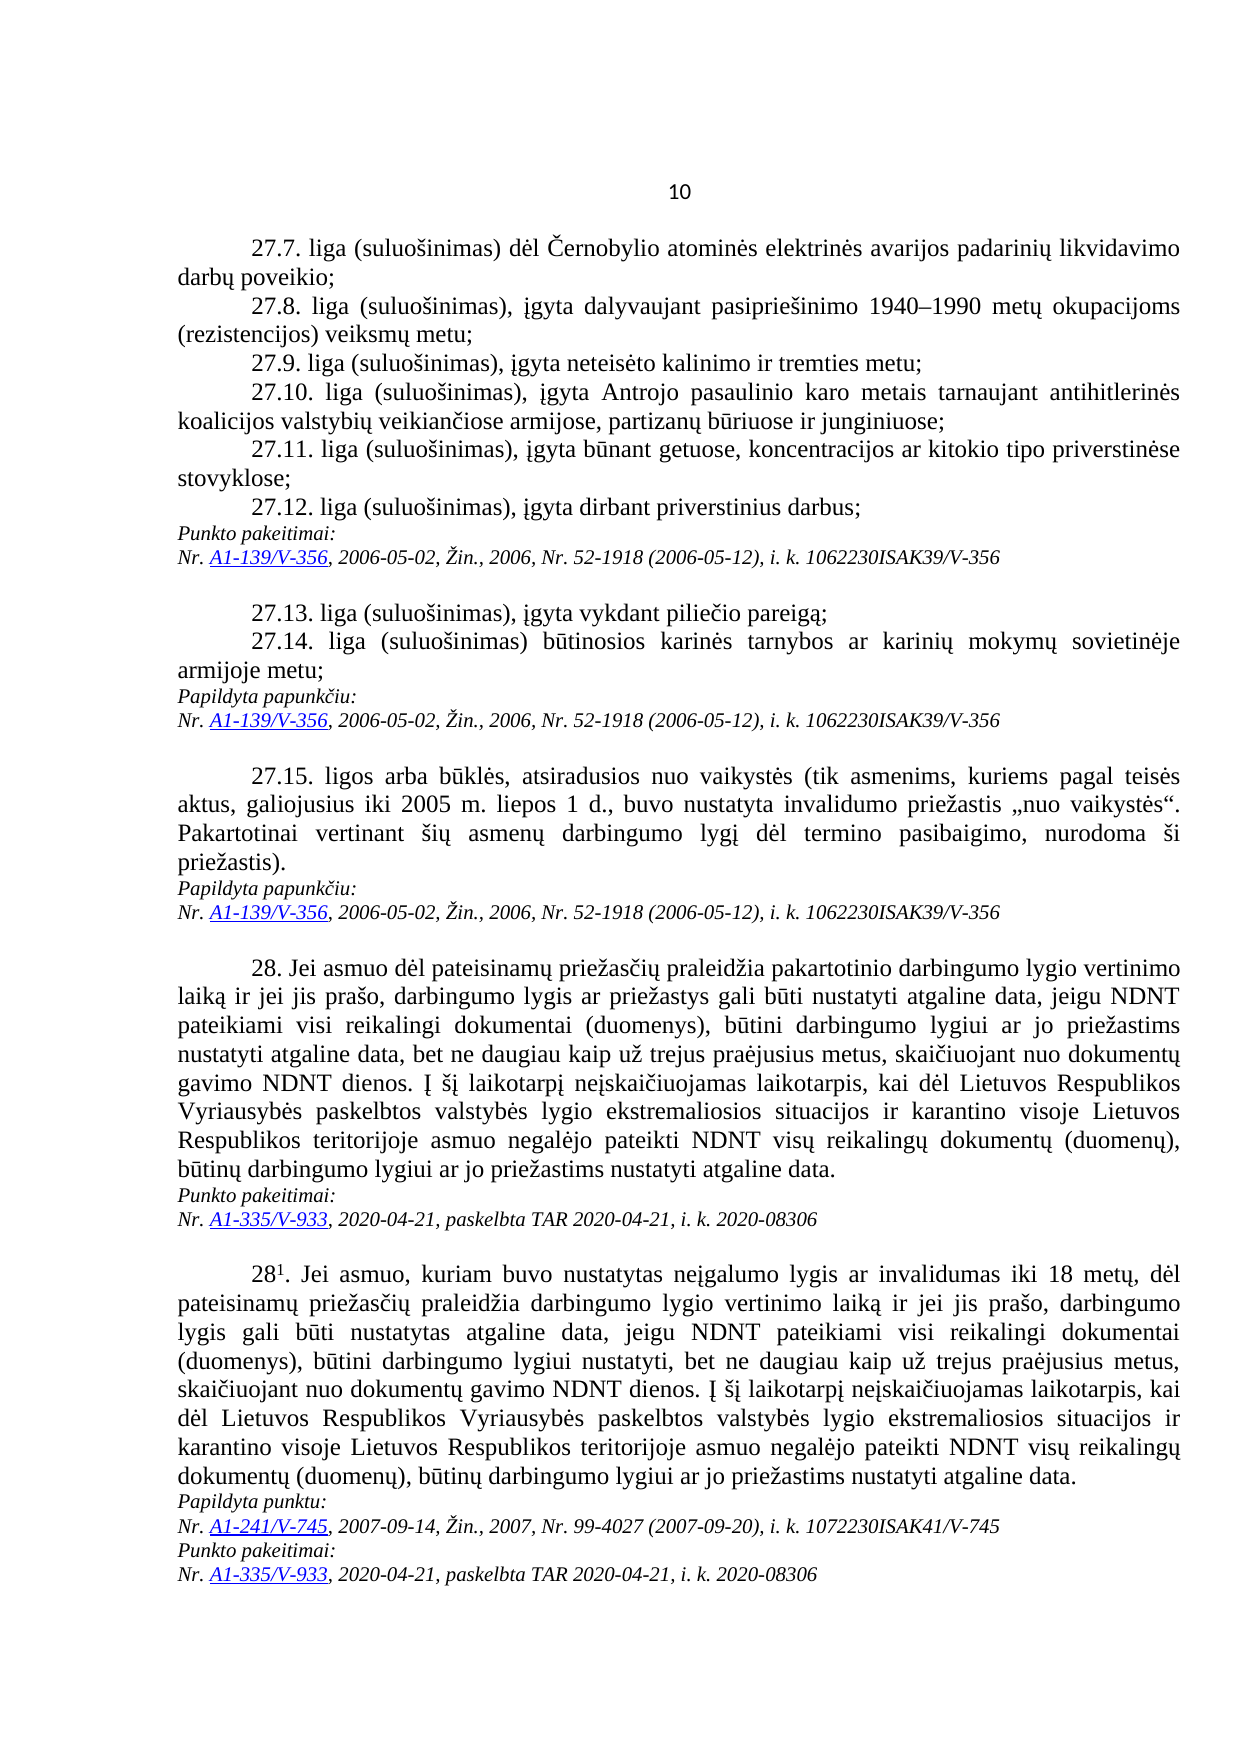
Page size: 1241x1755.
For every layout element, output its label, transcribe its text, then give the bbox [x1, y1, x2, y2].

text 27.7. liga (suluošinimas) dėl Černobylio atominės elektrinės avarijos padarinių likvidavimo darbų poveikio; [177, 233, 1181, 291]
text 281. Jei asmuo, kuriam buvo nustatytas neįgalumo lygis ar invalidumas iki 18 metų, dėl pateisinamų priežasčių praleidžia darbingumo lygio vertinimo laiką ir jei jis prašo, darbingumo lygis gali būti nustatytas atgaline data, jeigu NDNT pateikiami visi reikalingi dokumentai (duomenys), būtini darbingumo lygiui nustatyti, bet ne daugiau kaip už trejus praėjusius metus, skaičiuojant nuo dokumentų gavimo NDNT dienos. Į šį laikotarpį neįskaičiuojamas laikotarpis, kai dėl Lietuvos Respublikos Vyriausybės paskelbtos valstybės lygio ekstremaliosios situacijos ir karantino visoje Lietuvos Respublikos teritorijoje asmuo negalėjo pateikti NDNT visų reikalingų dokumentų (duomenų), būtinų darbingumo lygiui ar jo priežastims nustatyti atgaline data. [177, 1259, 1181, 1489]
text 27.9. liga (suluošinimas), įgyta neteisėto kalinimo ir tremties metu; [177, 348, 1181, 377]
text 27.10. liga (suluošinimas), įgyta Antrojo pasaulinio karo metais tarnaujant antihitlerinės koalicijos valstybių veikiančiose armijose, partizanų būriuose ir junginiuose; [177, 377, 1181, 434]
text 27.13. liga (suluošinimas), įgyta vykdant piliečio pareigą; [177, 598, 1181, 626]
text Papildyta punktu: [177, 1489, 1181, 1513]
text 27.11. liga (suluošinimas), įgyta būnant getuose, koncentracijos ar kitokio tipo priverstinėse stovyklose; [177, 434, 1181, 492]
text Papildyta papunkčiu: [177, 684, 1181, 708]
text 27.15. ligos arba būklės, atsiradusios nuo vaikystės (tik asmenims, kuriems pagal teisės aktus, galiojusius iki 2005 m. liepos 1 d., buvo nustatyta invalidumo priežastis „nuo vaikystės“. Pakartotinai vertinant šių asmenų darbingumo lygį dėl termino pasibaigimo, nurodoma ši priežastis). [177, 761, 1181, 876]
text Nr. A1-139/V-356, 2006-05-02, Žin., 2006, Nr. 52-1918 (2006-05-12), i. k. 1062230ISAK39/V-356 [177, 545, 1181, 569]
text 28. Jei asmuo dėl pateisinamų priežasčių praleidžia pakartotinio darbingumo lygio vertinimo laiką ir jei jis prašo, darbingumo lygis ar priežastys gali būti nustatyti atgaline data, jeigu NDNT pateikiami visi reikalingi dokumentai (duomenys), būtini darbingumo lygiui ar jo priežastims nustatyti atgaline data, bet ne daugiau kaip už trejus praėjusius metus, skaičiuojant nuo dokumentų gavimo NDNT dienos. Į šį laikotarpį neįskaičiuojamas laikotarpis, kai dėl Lietuvos Respublikos Vyriausybės paskelbtos valstybės lygio ekstremaliosios situacijos ir karantino visoje Lietuvos Respublikos teritorijoje asmuo negalėjo pateikti NDNT visų reikalingų dokumentų (duomenų), būtinų darbingumo lygiui ar jo priežastims nustatyti atgaline data. [177, 953, 1181, 1183]
text Punkto pakeitimai: [177, 521, 1181, 545]
text Papildyta papunkčiu: [177, 876, 1181, 900]
text Nr. A1-241/V-745, 2007-09-14, Žin., 2007, Nr. 99-4027 (2007-09-20), i. k. 1072230ISAK41/V-745 [177, 1513, 1181, 1538]
text Nr. A1-139/V-356, 2006-05-02, Žin., 2006, Nr. 52-1918 (2006-05-12), i. k. 1062230ISAK39/V-356 [177, 708, 1181, 732]
text Nr. A1-335/V-933, 2020-04-21, paskelbta TAR 2020-04-21, i. k. 2020-08306 [177, 1562, 1181, 1586]
text Nr. A1-335/V-933, 2020-04-21, paskelbta TAR 2020-04-21, i. k. 2020-08306 [177, 1207, 1181, 1231]
text Punkto pakeitimai: [177, 1538, 1181, 1562]
text 27.12. liga (suluošinimas), įgyta dirbant priverstinius darbus; [177, 492, 1181, 521]
text Punkto pakeitimai: [177, 1183, 1181, 1207]
text 27.14. liga (suluošinimas) būtinosios karinės tarnybos ar karinių mokymų sovietinėje armijoje metu; [177, 626, 1181, 684]
text Nr. A1-139/V-356, 2006-05-02, Žin., 2006, Nr. 52-1918 (2006-05-12), i. k. 1062230ISAK39/V-356 [177, 900, 1181, 924]
text 27.8. liga (suluošinimas), įgyta dalyvaujant pasipriešinimo 1940–1990 metų okupacijoms (rezistencijos) veiksmų metu; [177, 291, 1181, 348]
